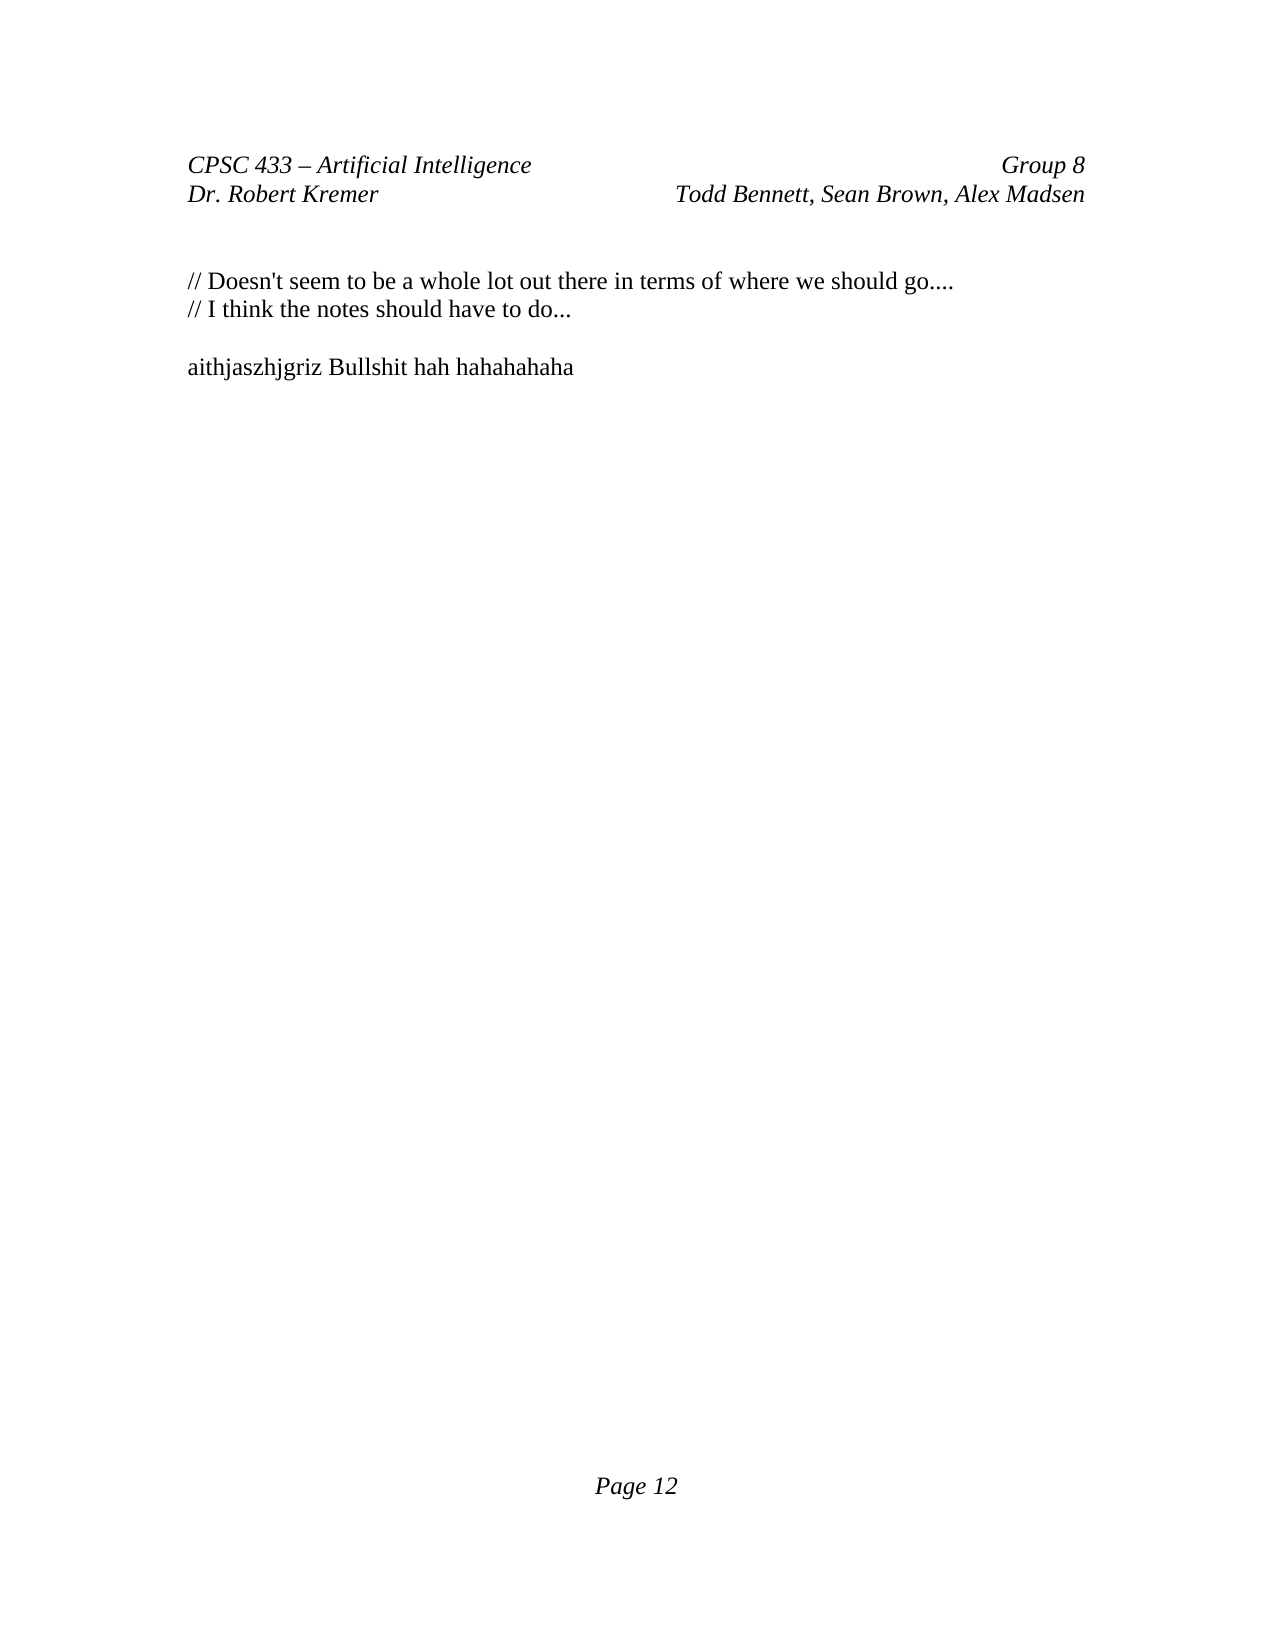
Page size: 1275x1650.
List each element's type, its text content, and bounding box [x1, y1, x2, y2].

text // I think the notes should have to do... [187, 294, 1087, 323]
text aithjaszhjgriz Bullshit hah hahahahaha [187, 352, 1087, 381]
text // Doesn't seem to be a whole lot out there in terms of where we should go.... [187, 266, 1087, 294]
